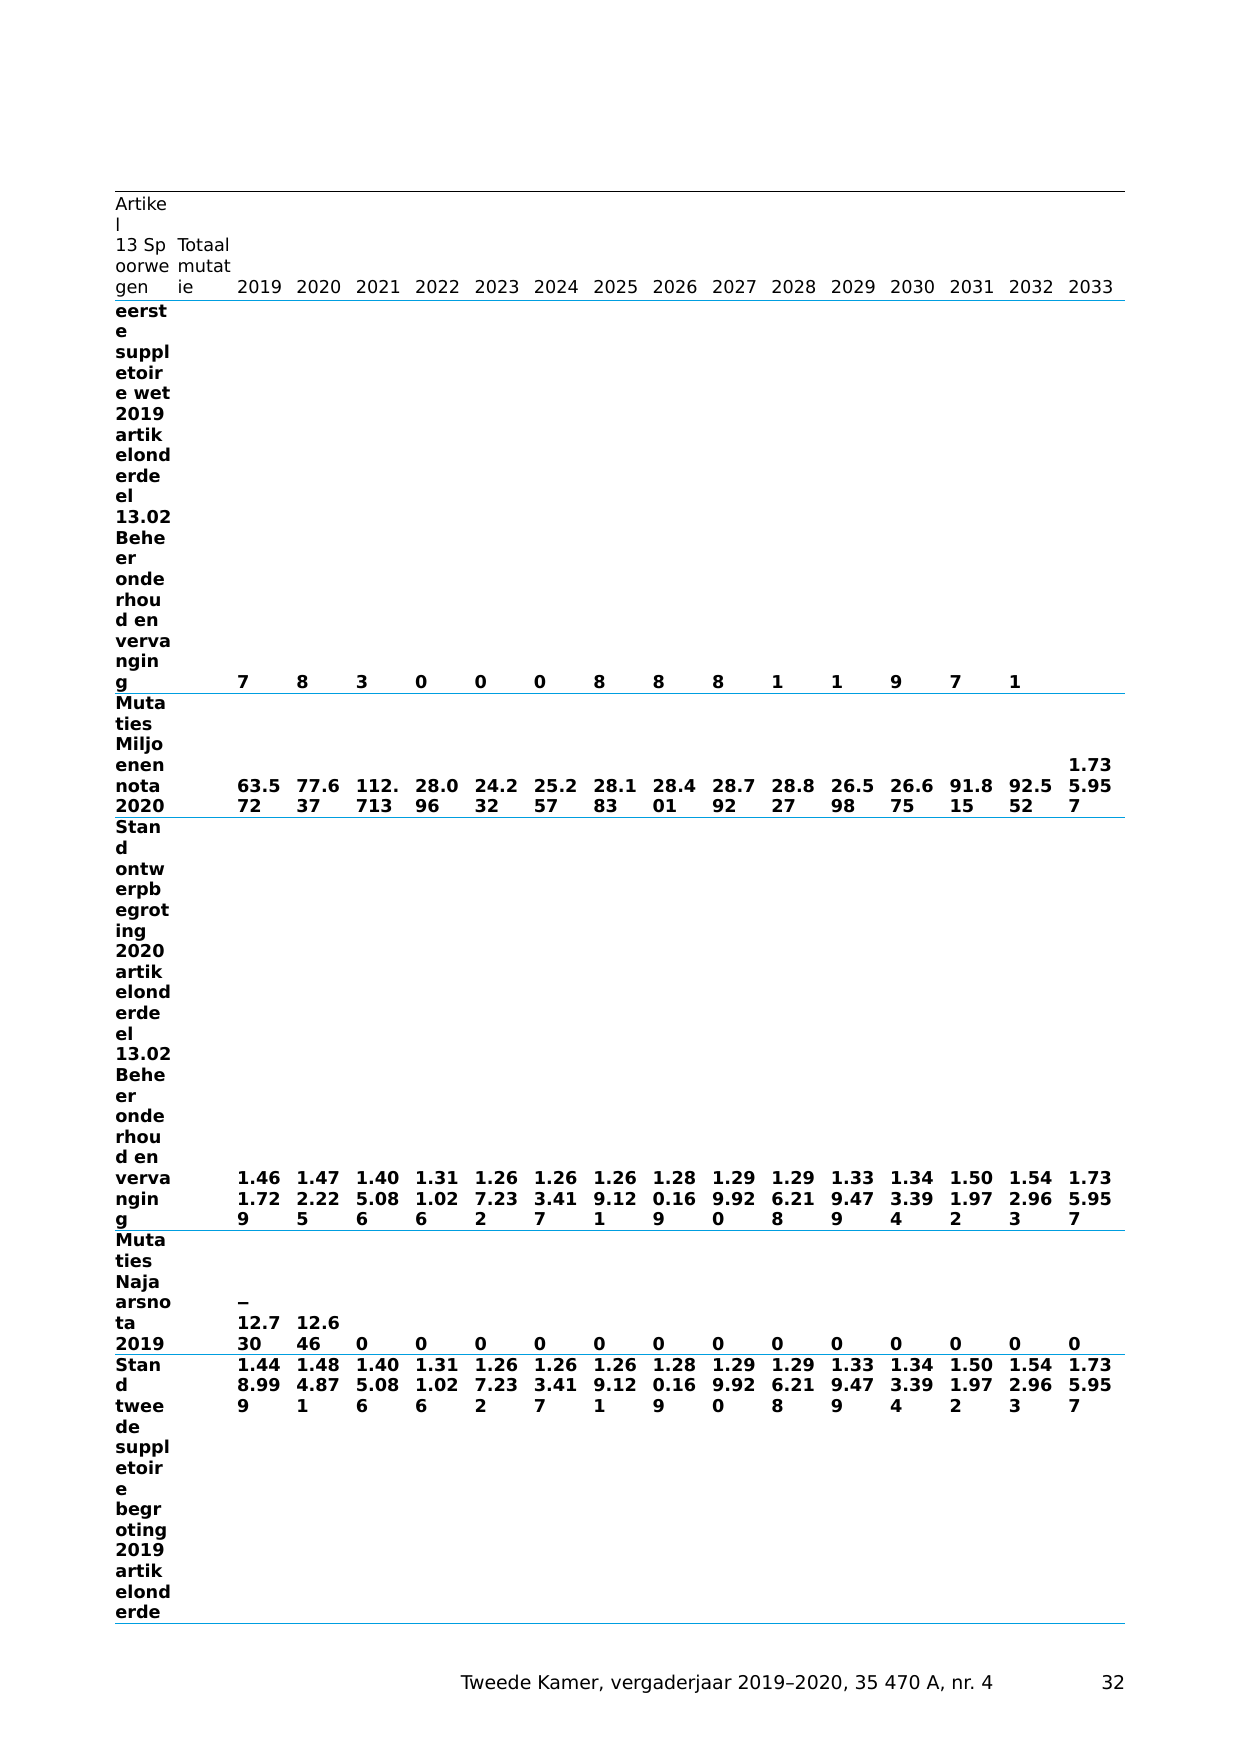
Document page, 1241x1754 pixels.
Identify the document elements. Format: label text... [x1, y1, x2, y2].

table_cell 1.501.972 [946, 1355, 1006, 1623]
table_cell 3 [353, 301, 412, 693]
table_cell [175, 1231, 234, 1354]
table_cell 0 [353, 1231, 412, 1354]
table_cell 1.405.086 [353, 1355, 412, 1623]
table_cell 28.401 [650, 694, 709, 817]
table_cell Mutaties Miljoenennota 2020 [115, 694, 174, 817]
table_cell [175, 1355, 234, 1623]
table_cell 8 [293, 301, 353, 693]
table_cell 1.299.920 [709, 1355, 768, 1623]
table_header 2019 [234, 192, 293, 300]
table_cell 8 [709, 301, 768, 693]
table_header 2020 [293, 192, 353, 300]
table_cell 1 [828, 301, 887, 693]
table_cell 28.792 [709, 694, 768, 817]
table_cell 1.339.479 [828, 1355, 887, 1623]
table_cell 0 [531, 1231, 590, 1354]
table_cell 7 [234, 301, 293, 693]
table_cell 1.735.957 [1065, 694, 1125, 817]
table_header 2023 [471, 192, 531, 300]
table_cell 1.735.957 [1065, 1355, 1125, 1623]
table_cell 1.339.479 [828, 818, 887, 1230]
table_cell 0 [471, 1231, 531, 1354]
table_cell 1.343.394 [887, 1355, 946, 1623]
table_cell ‒ 12.730 [234, 1231, 293, 1354]
table_header 2031 [946, 192, 1006, 300]
table_cell 91.815 [946, 694, 1006, 817]
table_cell [175, 301, 234, 693]
table_header 2027 [709, 192, 768, 300]
table_cell 1.311.026 [412, 818, 471, 1230]
table_cell 1.501.972 [946, 818, 1006, 1230]
table_cell 0 [412, 1231, 471, 1354]
table_cell eerste suppletoire wet 2019 artikelonderdeel 13.02 Beheer onderhoud en vervanging [115, 301, 174, 693]
table_cell 1.542.963 [1006, 1355, 1065, 1623]
table_cell 0 [412, 301, 471, 693]
table_header 2029 [828, 192, 887, 300]
table_cell 0 [590, 1231, 649, 1354]
table_cell 1.472.225 [293, 818, 353, 1230]
table_cell 28.183 [590, 694, 649, 817]
table_cell 1.299.920 [709, 818, 768, 1230]
table_header 2022 [412, 192, 471, 300]
table_cell 1.267.232 [471, 818, 531, 1230]
table_cell Stand ontwerpbegroting 2020 artikelonderdeel 13.02 Beheer onderhoud en vervanging [115, 818, 174, 1230]
table_cell 8 [590, 301, 649, 693]
table_cell 0 [1006, 1231, 1065, 1354]
table_cell 1.296.218 [768, 818, 828, 1230]
table_header 2026 [650, 192, 709, 300]
table_cell 1.263.417 [531, 818, 590, 1230]
table_cell 24.232 [471, 694, 531, 817]
table_cell 1.263.417 [531, 1355, 590, 1623]
table_cell 112.713 [353, 694, 412, 817]
table_cell [175, 694, 234, 817]
table_cell 0 [946, 1231, 1006, 1354]
table_cell 1 [1006, 301, 1065, 693]
table_cell 0 [709, 1231, 768, 1354]
table_cell 12.646 [293, 1231, 353, 1354]
table_cell 9 [887, 301, 946, 693]
table_header 2032 [1006, 192, 1065, 300]
table_cell Mutaties Najaarsnota 2019 [115, 1231, 174, 1354]
table_cell 7 [946, 301, 1006, 693]
table_cell 1.461.729 [234, 818, 293, 1230]
table_header Artikel 13 Spoorwegen [115, 192, 174, 300]
table_cell 1.448.999 [234, 1355, 293, 1623]
table_cell Stand tweede suppletoire begroting 2019 artikelonderde [115, 1355, 174, 1623]
table_cell 25.257 [531, 694, 590, 817]
table_cell 1.343.394 [887, 818, 946, 1230]
table_cell 1.542.963 [1006, 818, 1065, 1230]
table_cell 8 [650, 301, 709, 693]
table_cell 1.484.871 [293, 1355, 353, 1623]
table_cell 28.096 [412, 694, 471, 817]
table_cell 1.311.026 [412, 1355, 471, 1623]
table_header 2024 [531, 192, 590, 300]
table_cell 26.598 [828, 694, 887, 817]
table_cell 0 [531, 301, 590, 693]
table_cell 0 [828, 1231, 887, 1354]
table_cell 1.269.121 [590, 1355, 649, 1623]
table_header 2030 [887, 192, 946, 300]
table_cell 1.280.169 [650, 818, 709, 1230]
table_cell 1.267.232 [471, 1355, 531, 1623]
table_cell 92.552 [1006, 694, 1065, 817]
table_cell 0 [887, 1231, 946, 1354]
table_cell [1065, 301, 1125, 693]
table_cell 1.296.218 [768, 1355, 828, 1623]
table_cell [175, 818, 234, 1230]
table_cell 0 [768, 1231, 828, 1354]
table_cell 1.405.086 [353, 818, 412, 1230]
table_cell 26.675 [887, 694, 946, 817]
table_header 2033 [1065, 192, 1125, 300]
table_cell 63.572 [234, 694, 293, 817]
table_cell 1.269.121 [590, 818, 649, 1230]
table_cell 28.827 [768, 694, 828, 817]
table_header 2025 [590, 192, 649, 300]
table_cell 1.280.169 [650, 1355, 709, 1623]
table_cell 77.637 [293, 694, 353, 817]
table_header Totaal mutatie [175, 192, 234, 300]
table_cell 1 [768, 301, 828, 693]
table_cell 0 [650, 1231, 709, 1354]
table_cell 0 [471, 301, 531, 693]
table_header 2021 [353, 192, 412, 300]
table_cell 1.735.957 [1065, 818, 1125, 1230]
table_header 2028 [768, 192, 828, 300]
table_cell 0 [1065, 1231, 1125, 1354]
